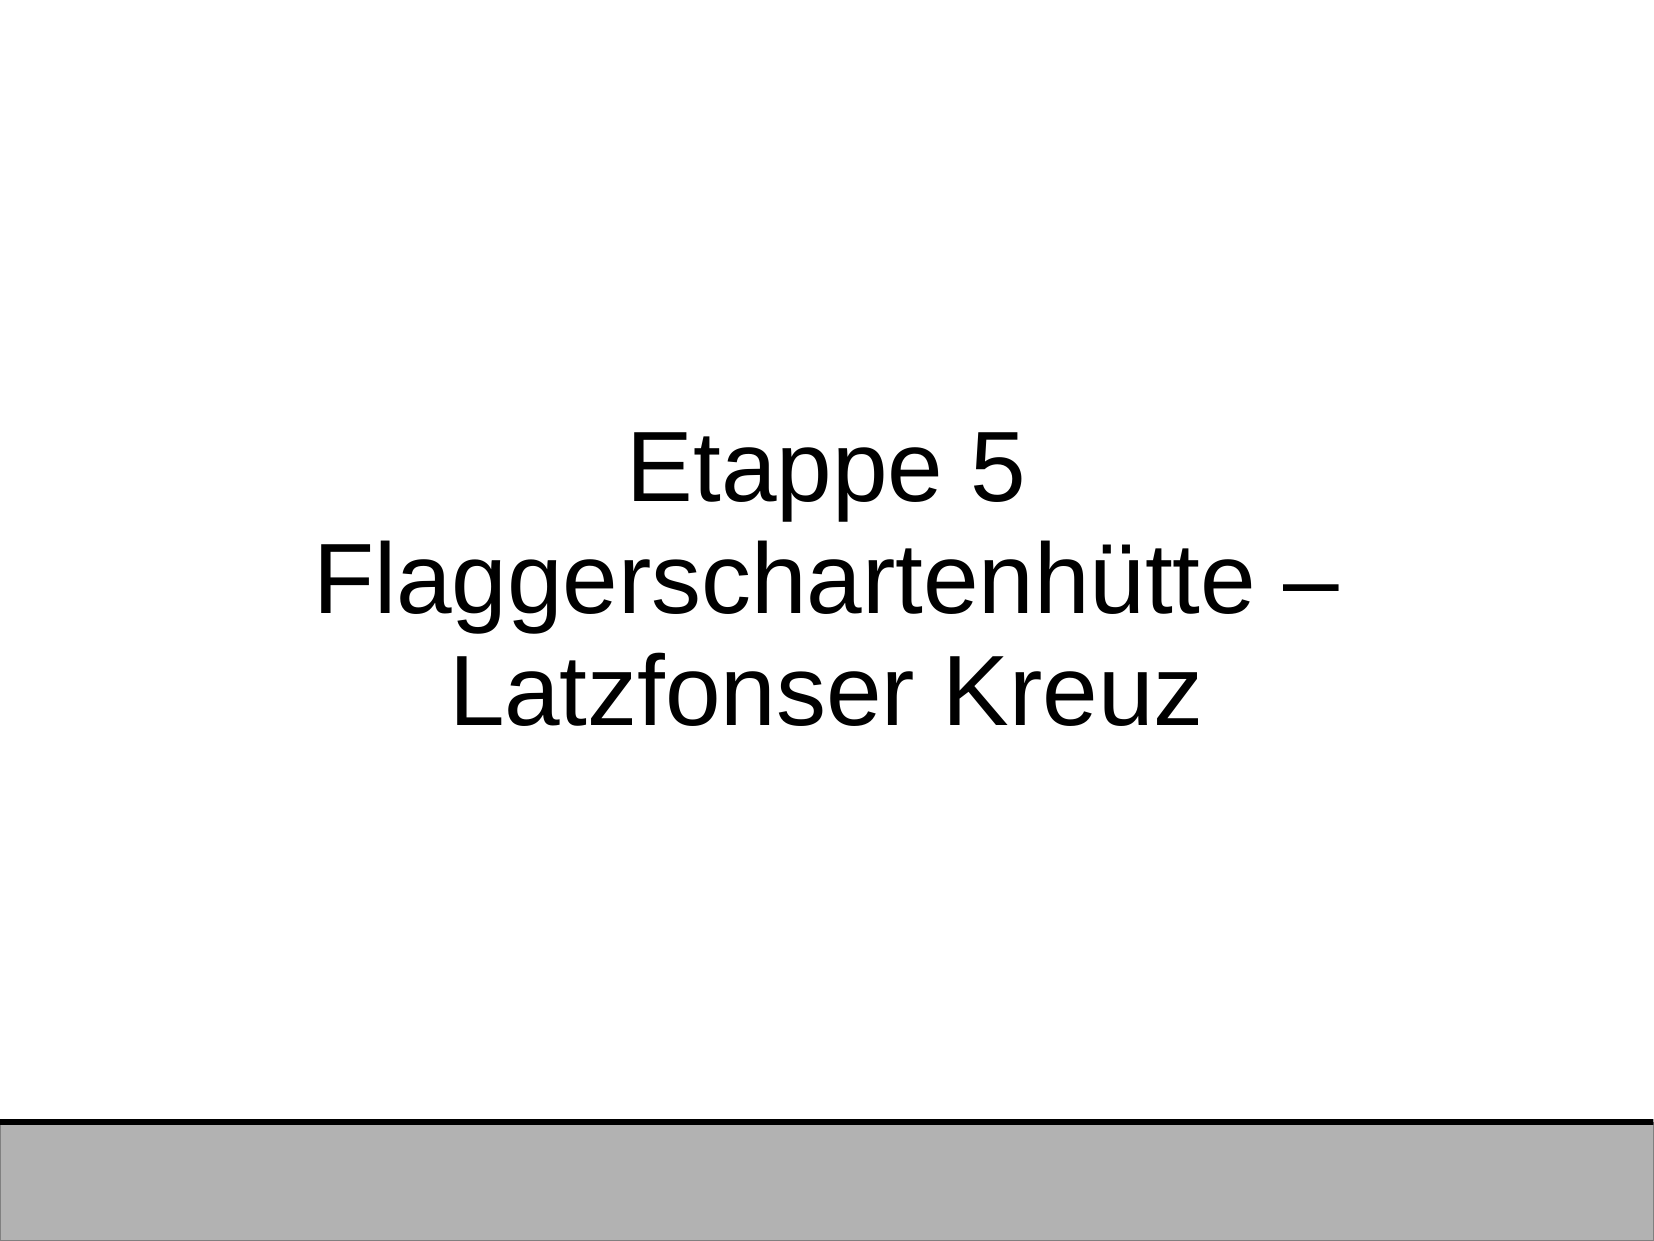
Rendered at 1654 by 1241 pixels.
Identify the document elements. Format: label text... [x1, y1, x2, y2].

subtitle Etappe 5 Flaggerschartenhütte – Latzfonser Kreuz [82, 49, 1571, 1109]
text_box [0, 1125, 1654, 1241]
